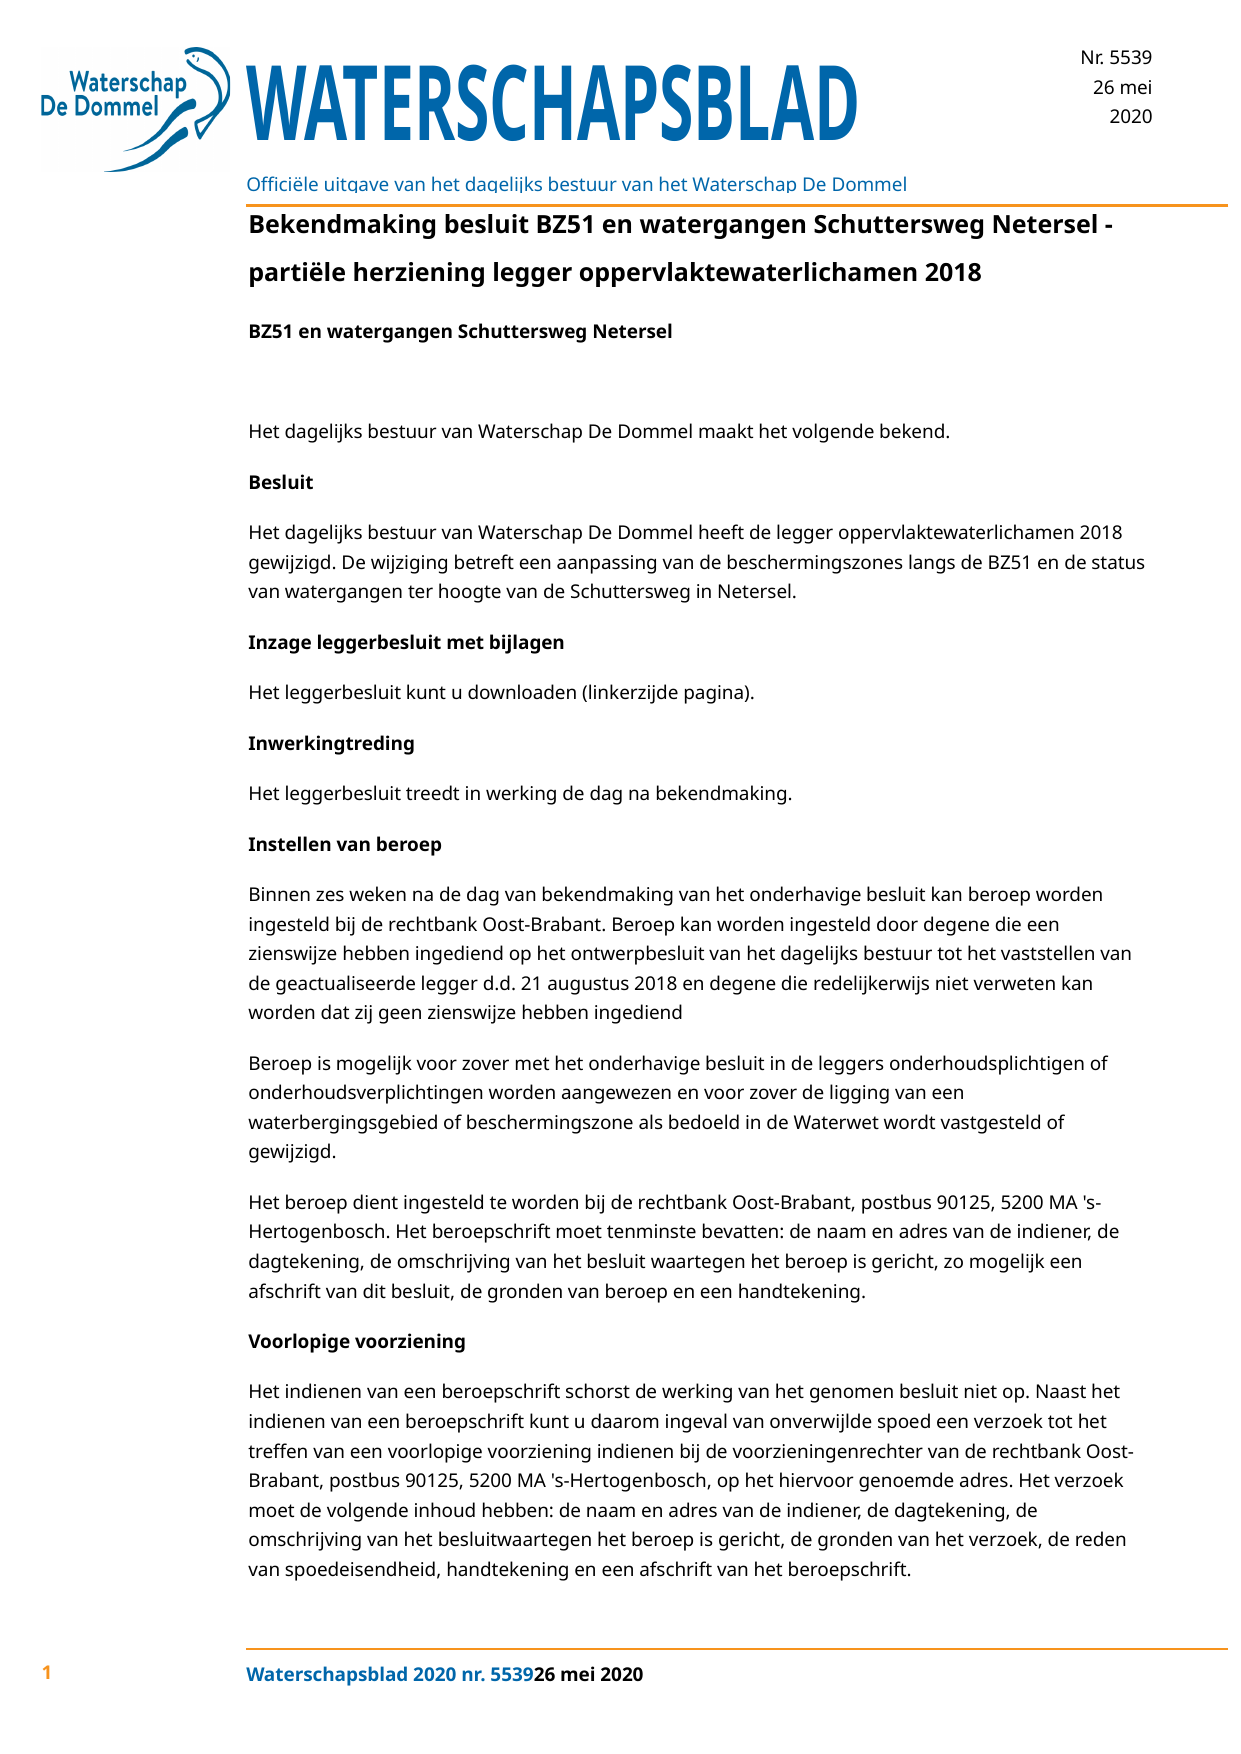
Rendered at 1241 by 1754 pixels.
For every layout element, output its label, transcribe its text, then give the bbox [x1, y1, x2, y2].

text Besluit [248, 469, 1152, 495]
text Het dagelijks bestuur van Waterschap De Dommel heeft de legger oppervlaktewaterlichamen 2018 gewijzigd. De wijziging betreft een aanpassing van de beschermingszones langs de BZ51 en de status van watergangen ter hoogte van de Schuttersweg in Netersel. [248, 519, 1152, 604]
text Binnen zes weken na de dag van bekendmaking van het onderhavige besluit kan beroep worden ingesteld bij de rechtbank Oost-Brabant. Beroep kan worden ingesteld door degene die een zienswijze hebben ingediend op het ontwerpbesluit van het dagelijks bestuur tot het vaststellen van de geactualiseerde legger d.d. 21 augustus 2018 en degene die redelijkerwijs niet verweten kan worden dat zij geen zienswijze hebben ingediend [248, 881, 1152, 1025]
text BZ51 en watergangen Schuttersweg Netersel [248, 318, 1152, 344]
text Inwerkingtreding [248, 730, 1152, 756]
text Inzage leggerbesluit met bijlagen [248, 629, 1152, 655]
text Het leggerbesluit treedt in werking de dag na bekendmaking. [248, 780, 1152, 806]
picture [204, 47, 231, 76]
picture [45, 99, 51, 111]
text Het leggerbesluit kunt u downloaden (linkerzijde pagina). [248, 679, 1152, 705]
picture [198, 118, 210, 131]
text Het indienen van een beroepschrift schorst de werking van het genomen besluit niet op. Naast het indienen van een beroepschrift kunt u daarom ingeval van onverwijlde spoed een verzoek tot het treffen van een voorlopige voorziening indienen bij de voorzieningenrechter van de rechtbank Oost-Brabant, postbus 90125, 5200 MA 's-Hertogenbosch, op het hiervoor genoemde adres. Het verzoek moet de volgende inhoud hebben: de naam en adres van de indiener, de dagtekening, de omschrijving van het besluitwaartegen het beroep is gericht, de gronden van het verzoek, de reden van spoedeisendheid, handtekening en een afschrift van het beroepschrift. [248, 1379, 1152, 1582]
picture [41, 47, 231, 172]
text Het beroep dient ingesteld te worden bij de rechtbank Oost-Brabant, postbus 90125, 5200 MA 's-Hertogenbosch. Het beroepschrift moet tenminste bevatten: de naam en adres van de indiener, de dagtekening, de omschrijving van het besluit waartegen het beroep is gericht, zo mogelijk een afschrift van dit besluit, de gronden van beroep en een handtekening. [248, 1189, 1152, 1304]
text Het dagelijks bestuur van Waterschap De Dommel maakt het volgende bekend. [248, 419, 1152, 444]
text Bekendmaking besluit BZ51 en watergangen Schuttersweg Netersel - partiële herziening legger oppervlaktewaterlichamen 2018 [248, 207, 1152, 288]
text Beroep is mogelijk voor zover met het onderhavige besluit in de leggers onderhoudsplichtigen of onderhoudsverplichtingen worden aangewezen en voor zover de ligging van een waterbergingsgebied of beschermingszone als bedoeld in de Waterwet wordt vastgesteld of gewijzigd. [248, 1050, 1152, 1164]
text Instellen van beroep [248, 831, 1152, 857]
text Voorlopige voorziening [248, 1328, 1152, 1354]
